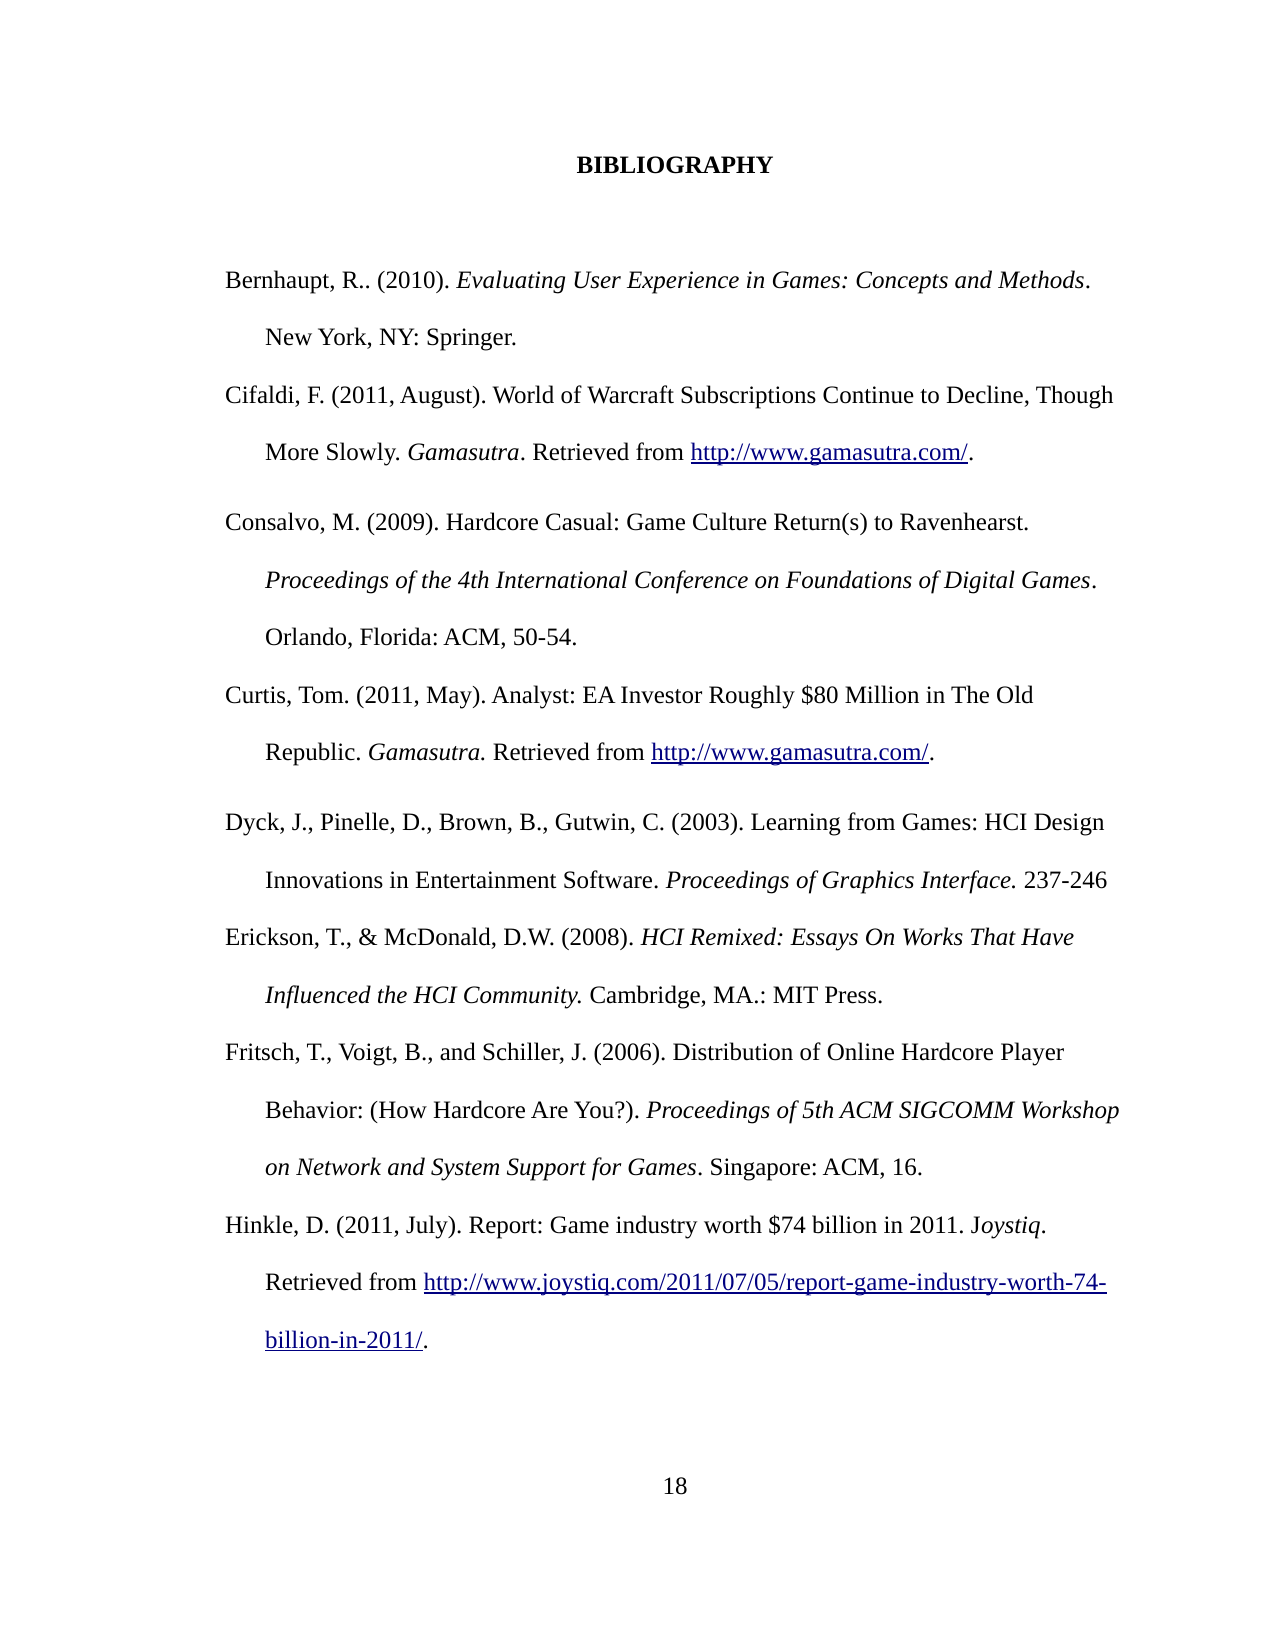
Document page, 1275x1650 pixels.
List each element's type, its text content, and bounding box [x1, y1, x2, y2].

text Fritsch, T., Voigt, B., and Schiller, J. (2006). Distribution of Online Hardcore Player Behavior: (How Hardcore Are You?). Proceedings of 5th ACM SIGCOMM Workshop on Network and System Support for Games. Singapore: ACM, 16. [225, 1037, 1125, 1181]
text Dyck, J., Pinelle, D., Brown, B., Gutwin, C. (2003). Learning from Games: HCI Design Innovations in Entertainment Software. Proceedings of Graphics Interface. 237-246 [225, 807, 1125, 894]
text Cifaldi, F. (2011, August). World of Warcraft Subscriptions Continue to Decline, Though More Slowly. Gamasutra. Retrieved from http://www.gamasutra.com/. [225, 380, 1125, 466]
text Curtis, Tom. (2011, May). Analyst: EA Investor Roughly $80 Million in The Old Republic. Gamasutra. Retrieved from http://www.gamasutra.com/. [225, 680, 1125, 766]
text BIBLIOGRAPHY [225, 150, 1125, 179]
text Hinkle, D. (2011, July). Report: Game industry worth $74 billion in 2011. Joystiq. Retrieved from http://www.joystiq.com/2011/07/05/report-game-industry-worth-74-billion-in-2011/. [225, 1210, 1125, 1354]
text Consalvo, M. (2009). Hardcore Casual: Game Culture Return(s) to Ravenhearst. Proceedings of the 4th International Conference on Foundations of Digital Games. Orlando, Florida: ACM, 50-54. [225, 507, 1125, 651]
text Erickson, T., & McDonald, D.W. (2008). HCI Remixed: Essays On Works That Have Influenced the HCI Community. Cambridge, MA.: MIT Press. [225, 922, 1125, 1009]
text Bernhaupt, R.. (2010). Evaluating User Experience in Games: Concepts and Methods. New York, NY: Springer. [225, 265, 1125, 351]
